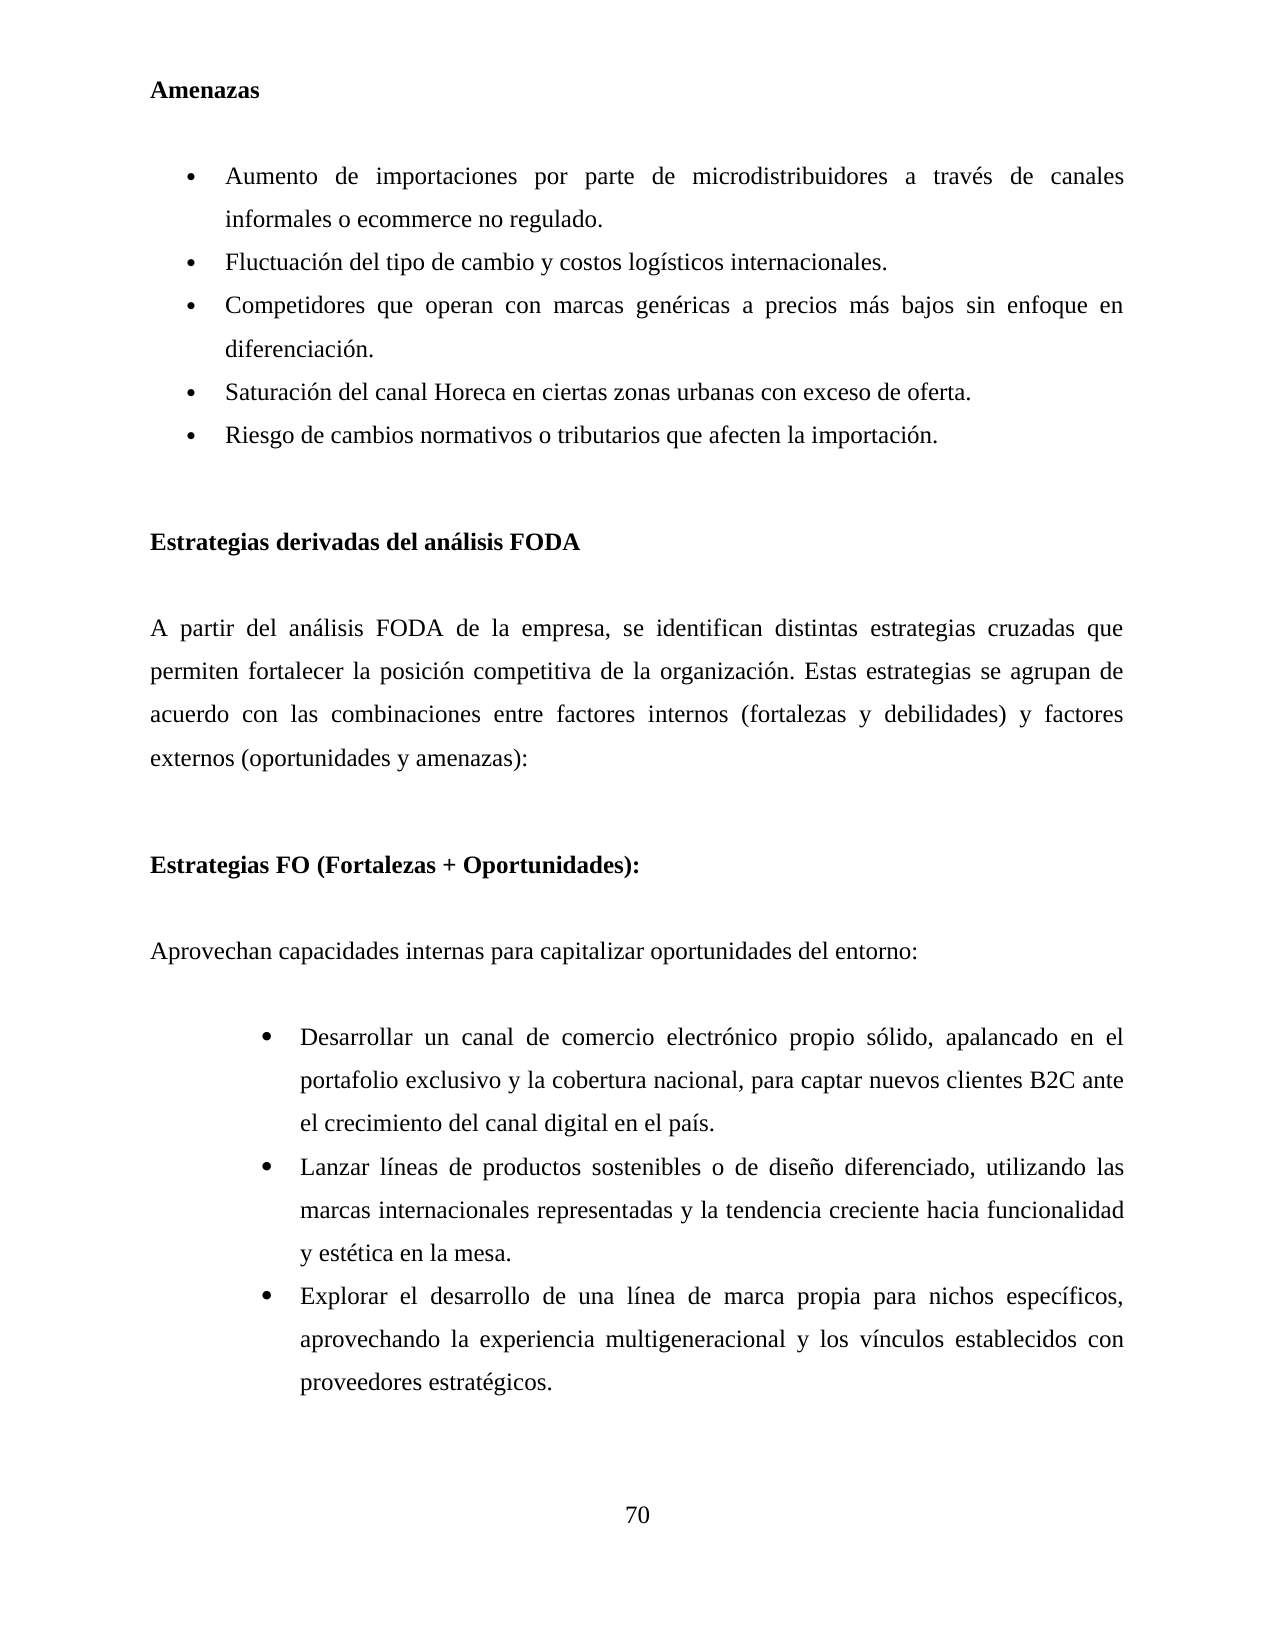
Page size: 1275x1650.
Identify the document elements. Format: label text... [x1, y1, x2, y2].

list Explorar el desarrollo de una línea de marca propia para nichos específicos, aprovechando la experiencia multigeneracional y los vínculos establecidos con proveedores estratégicos. [262, 1281, 1125, 1396]
list Saturación del canal Horeca en ciertas zonas urbanas con exceso de oferta. [187, 377, 1125, 406]
subtitle Estrategias FO (Fortalezas + Oportunidades): [150, 850, 1125, 878]
subtitle Estrategias derivadas del análisis FODA [150, 527, 1125, 556]
text A partir del análisis FODA de la empresa, se identifican distintas estrategias cruzadas que permiten fortalecer la posición competitiva de la organización. Estas estrategias se agrupan de acuerdo con las combinaciones entre factores internos (fortalezas y debilidades) y factores externos (oportunidades y amenazas): [150, 613, 1125, 771]
list Riesgo de cambios normativos o tributarios que afecten la importación. [187, 420, 1125, 449]
list Desarrollar un canal de comercio electrónico propio sólido, apalancado en el portafolio exclusivo y la cobertura nacional, para captar nuevos clientes B2C ante el crecimiento del canal digital en el país. [262, 1022, 1125, 1137]
list Lanzar líneas de productos sostenibles o de diseño diferenciado, utilizando las marcas internacionales representadas y la tendencia creciente hacia funcionalidad y estética en la mesa. [262, 1152, 1125, 1267]
text Aprovechan capacidades internas para capitalizar oportunidades del entorno: [150, 936, 1125, 965]
subtitle Amenazas [150, 75, 1125, 104]
list Aumento de importaciones por parte de microdistribuidores a través de canales informales o ecommerce no regulado. [187, 161, 1125, 233]
list Competidores que operan con marcas genéricas a precios más bajos sin enfoque en diferenciación. [187, 291, 1125, 362]
list Fluctuación del tipo de cambio y costos logísticos internacionales. [187, 247, 1125, 276]
